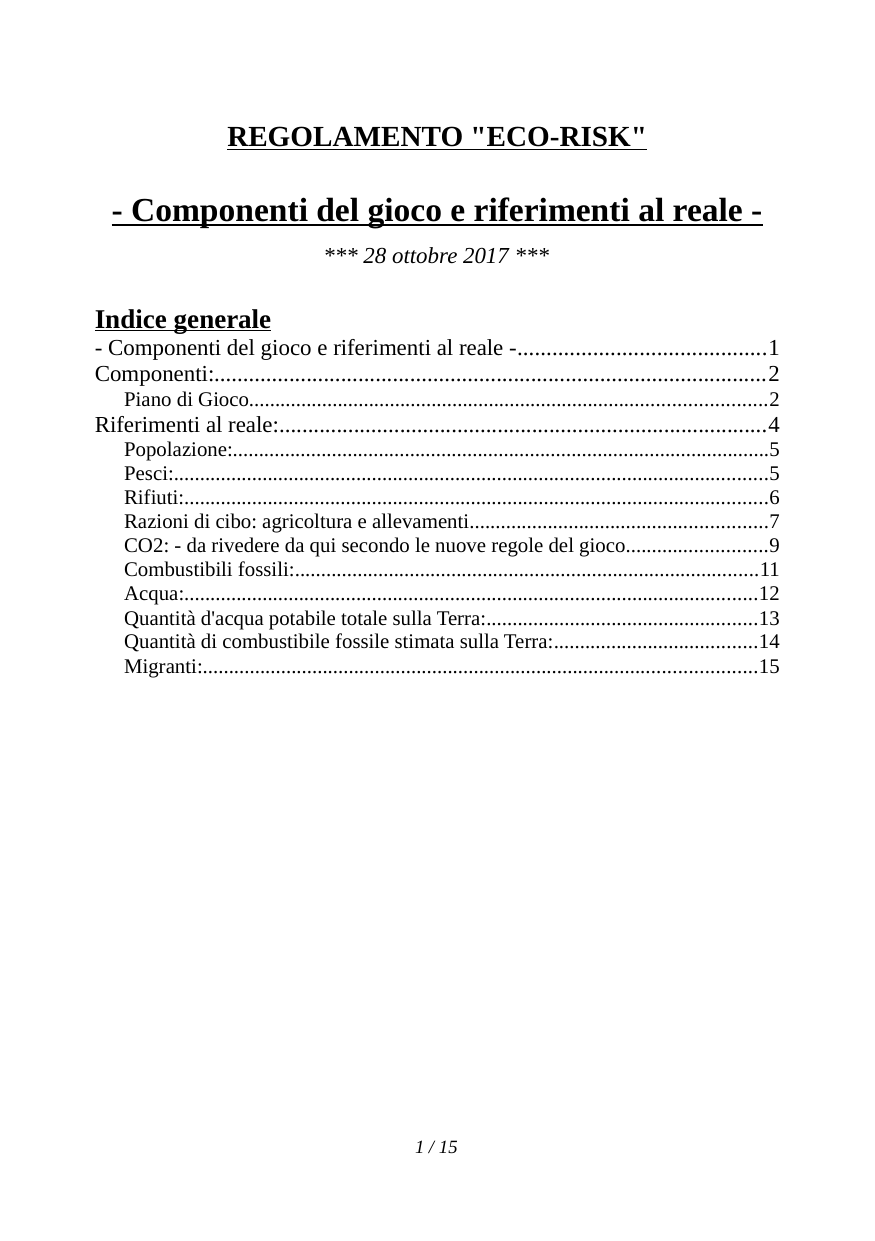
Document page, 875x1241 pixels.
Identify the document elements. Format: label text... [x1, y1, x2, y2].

text Razioni di cibo: agricoltura e allevamenti 7 [124, 509, 779, 533]
text Riferimenti al reale: 4 [94, 411, 779, 437]
subtitle REGOLAMENTO "ECO-RISK" [94, 119, 779, 153]
text - Componenti del gioco e riferimenti al reale - 1 [94, 334, 779, 360]
text Piano di Gioco 2 [124, 387, 779, 411]
text Quantità di combustibile fossile stimata sulla Terra: 14 [124, 629, 779, 653]
text Quantità d'acqua potabile totale sulla Terra: 13 [124, 605, 779, 629]
text Rifiuti: 6 [124, 485, 779, 509]
subtitle - Componenti del gioco e riferimenti al reale - [94, 191, 779, 229]
text Migranti: 15 [124, 653, 779, 678]
subtitle Indice generale [94, 303, 779, 334]
text Popolazione: 5 [124, 437, 779, 461]
text Acqua: 12 [124, 581, 779, 605]
text Componenti: 2 [94, 360, 779, 387]
text Pesci: 5 [124, 461, 779, 485]
text *** 28 ottobre 2017 *** [94, 242, 779, 268]
text CO2: - da rivedere da qui secondo le nuove regole del gioco 9 [124, 533, 779, 557]
text Combustibili fossili: 11 [124, 557, 779, 581]
